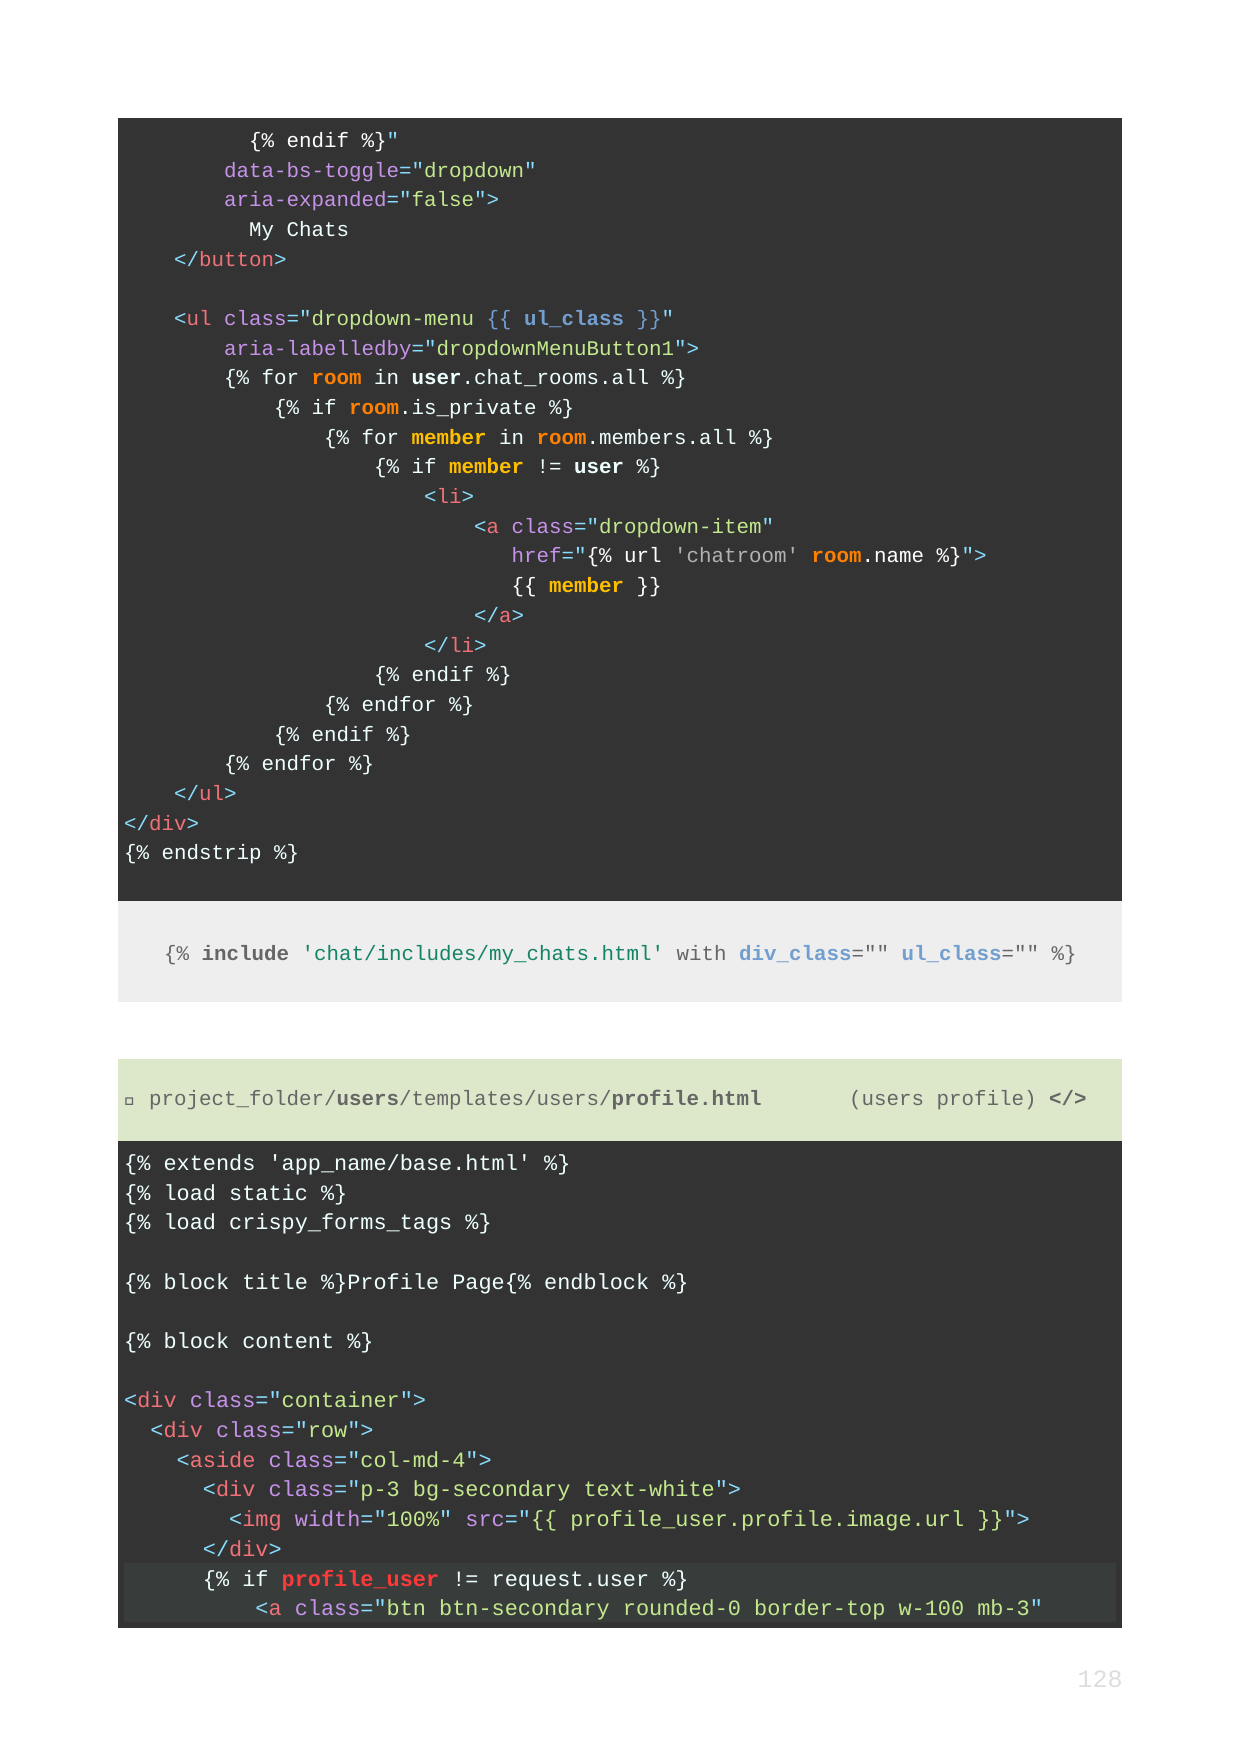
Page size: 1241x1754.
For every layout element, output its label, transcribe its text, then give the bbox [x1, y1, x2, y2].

table_header 📝 project_folder/users/templates/users/profile.html (users profile) </> [118, 1059, 1122, 1141]
table_cell {% extends 'app_name/base.html' %} {% load static %} {% load crispy_forms_tags %} {% block title %}Profile Page{% endblock %} {% block content %} <div class="container"> <div class="row"> <aside class="col-md-4"> <div class="p-3 bg-secondary text-white"> <img width="100%" src="{{ profile_user.profile.image.url }}"> </div> {% if profile_user != request.user %} <a class="btn btn-secondary rounded-0 border-top w-100 mb-3" [118, 1141, 1122, 1628]
table_cell {% include 'chat/includes/my_chats.html' with div_class="" ul_class="" %} [118, 901, 1122, 1002]
table_cell {% endif %}" data-bs-toggle="dropdown" aria-expanded="false"> My Chats </button> <ul class="dropdown-menu {{ ul_class }}" aria-labelledby="dropdownMenuButton1"> {% for room in user.chat_rooms.all %} {% if room.is_private %} {% for member in room.members.all %} {% if member != user %} <li> <a class="dropdown-item" href="{% url 'chatroom' room.name %}"> {{ member }} </a> </li> {% endif %} {% endfor %} {% endif %} {% endfor %} </ul> </div> {% endstrip %} [118, 118, 1122, 901]
